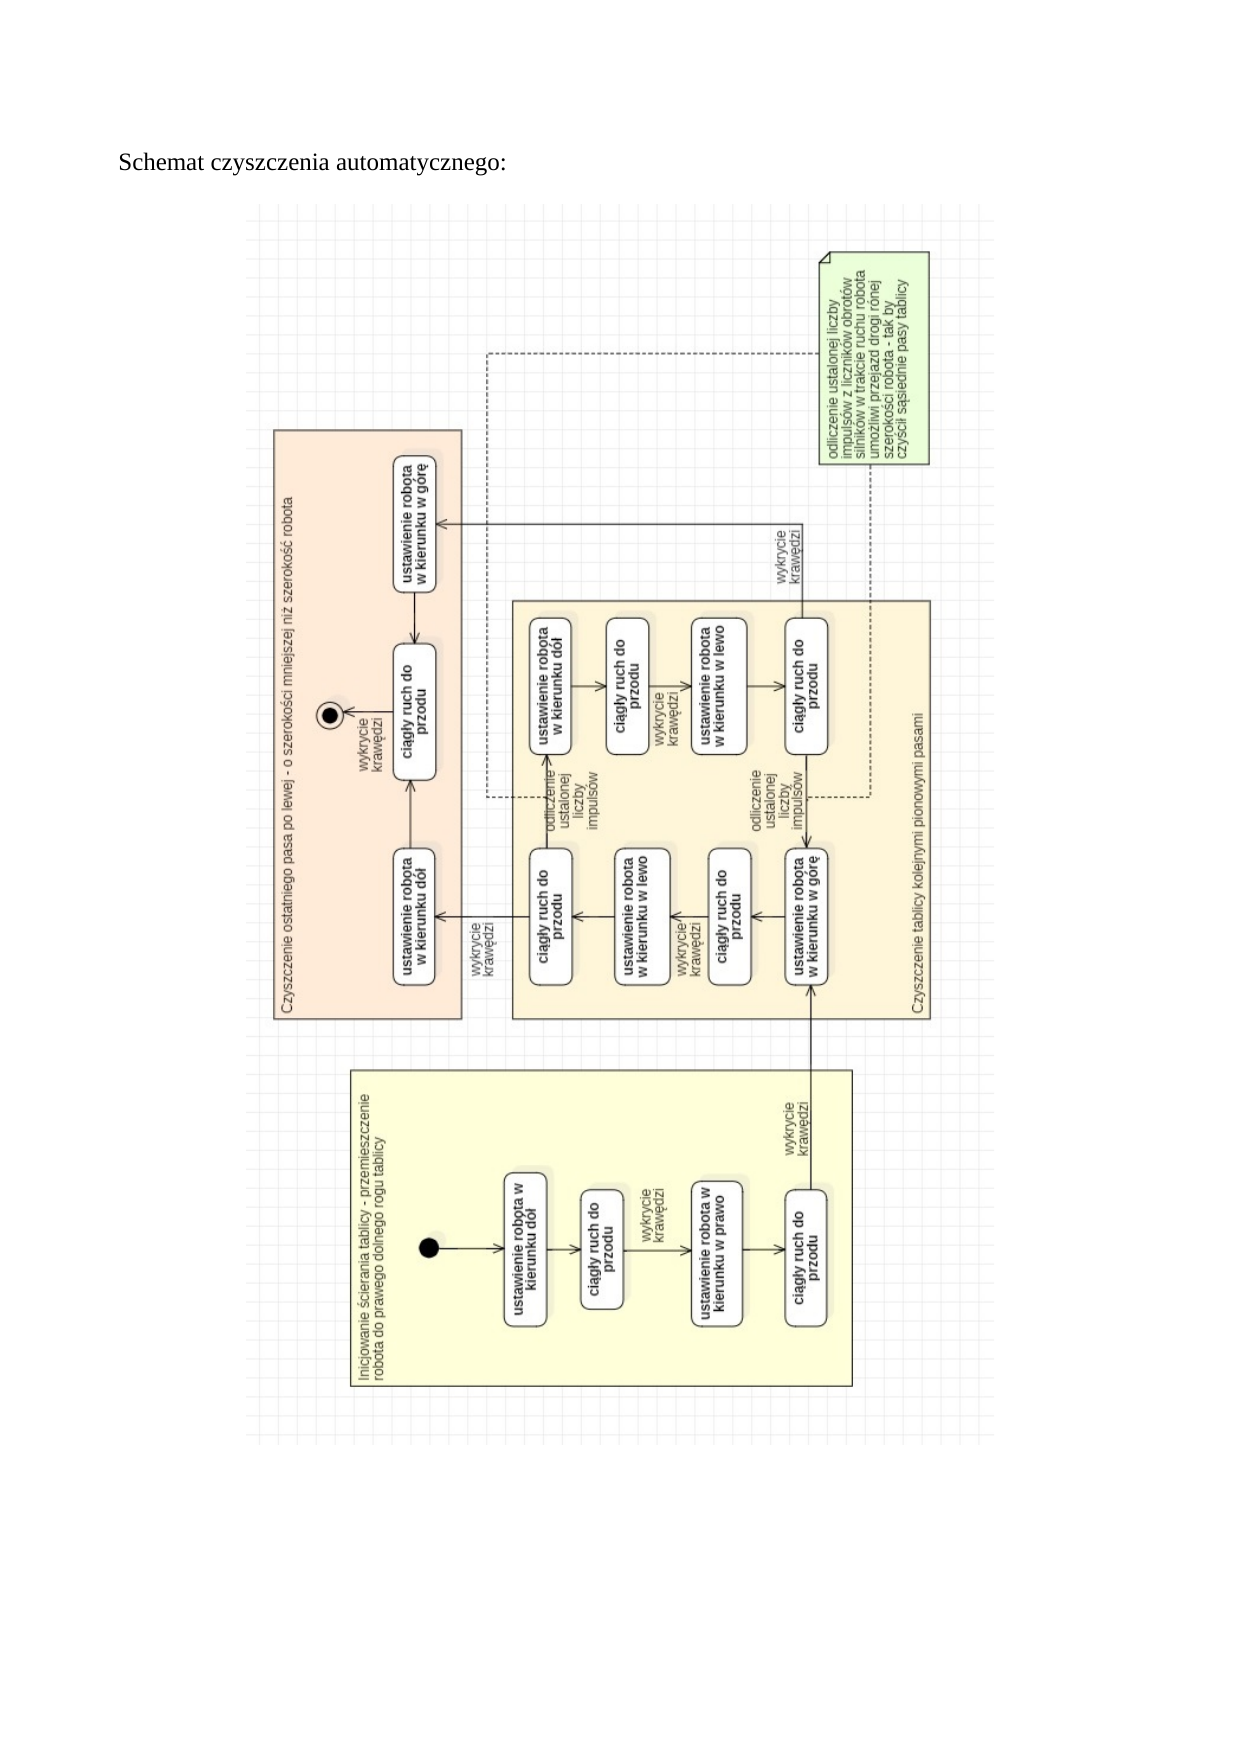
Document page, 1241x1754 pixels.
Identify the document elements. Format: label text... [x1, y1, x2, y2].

picture [246, 204, 995, 1445]
text Schemat czyszczenia automatycznego: [118, 147, 1122, 176]
